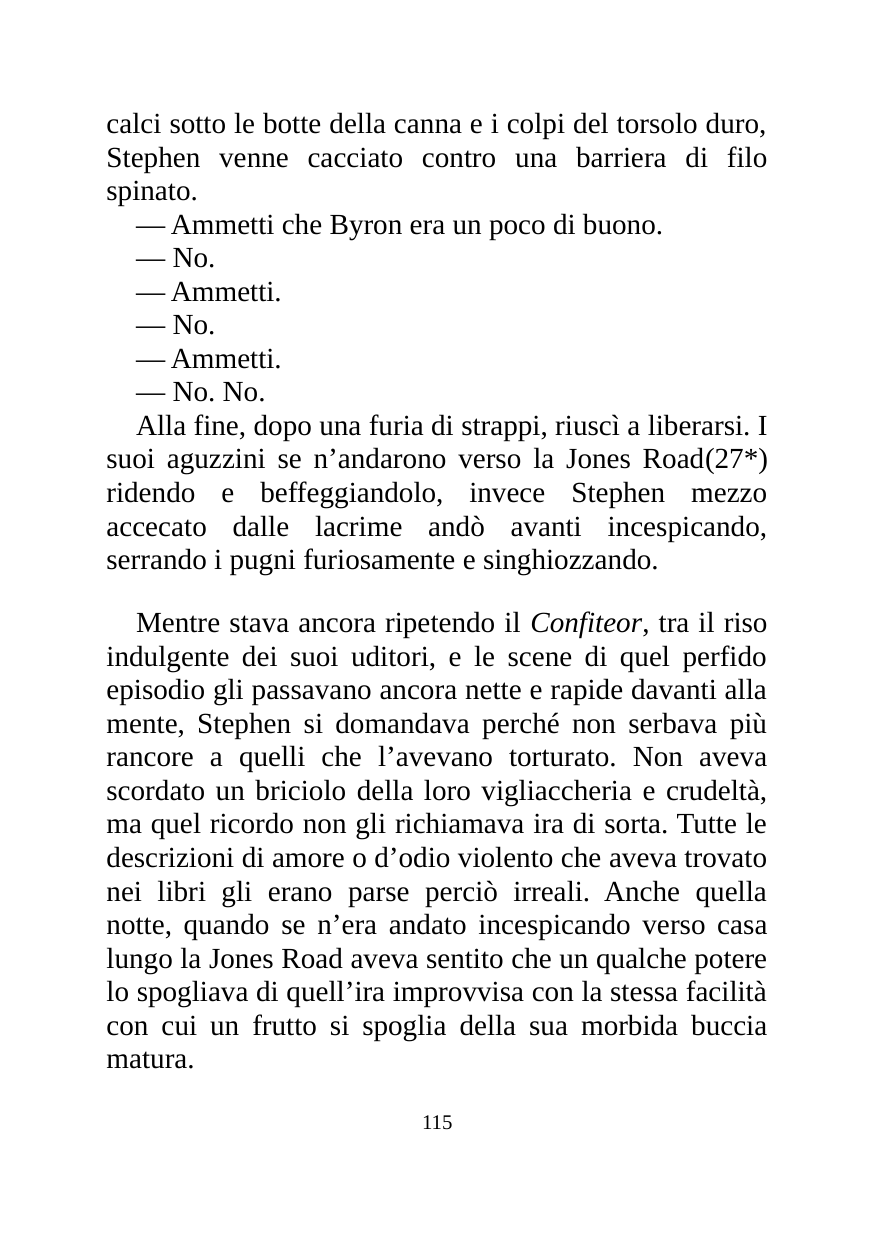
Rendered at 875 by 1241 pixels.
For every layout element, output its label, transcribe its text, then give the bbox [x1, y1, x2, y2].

text — Ammetti. [106, 274, 768, 307]
text — No. [106, 307, 768, 341]
text calci sotto le botte della canna e i colpi del torsolo duro, Stephen venne cacciato contro una barriera di filo spinato. [106, 106, 768, 207]
text Mentre stava ancora ripetendo il Confiteor, tra il riso indulgente dei suoi uditori, e le scene di quel perfido episodio gli passavano ancora nette e rapide davanti alla mente, Stephen si domandava perché non serbava più rancore a quelli che l’avevano torturato. Non aveva scordato un briciolo della loro vigliaccheria e crudeltà, ma quel ricordo non gli richiamava ira di sorta. Tutte le descrizioni di amore o d’odio violento che aveva trovato nei libri gli erano parse perciò irreali. Anche quella notte, quando se n’era andato incespicando verso casa lungo la Jones Road aveva sentito che un qualche potere lo spogliava di quell’ira improvvisa con la stessa facilità con cui un frutto si spoglia della sua morbida buccia matura. [106, 605, 768, 1075]
text — No. [106, 240, 768, 274]
text — No. No. [106, 374, 768, 408]
text — Ammetti che Byron era un poco di buono. [106, 207, 768, 240]
text — Ammetti. [106, 341, 768, 374]
text Alla fine, dopo una furia di strappi, riuscì a liberarsi. I suoi aguzzini se n’andarono verso la Jones Road(27*) ridendo e beffeggiandolo, invece Stephen mezzo accecato dalle lacrime andò avanti incespicando, serrando i pugni furiosamente e singhiozzando. [106, 408, 768, 576]
